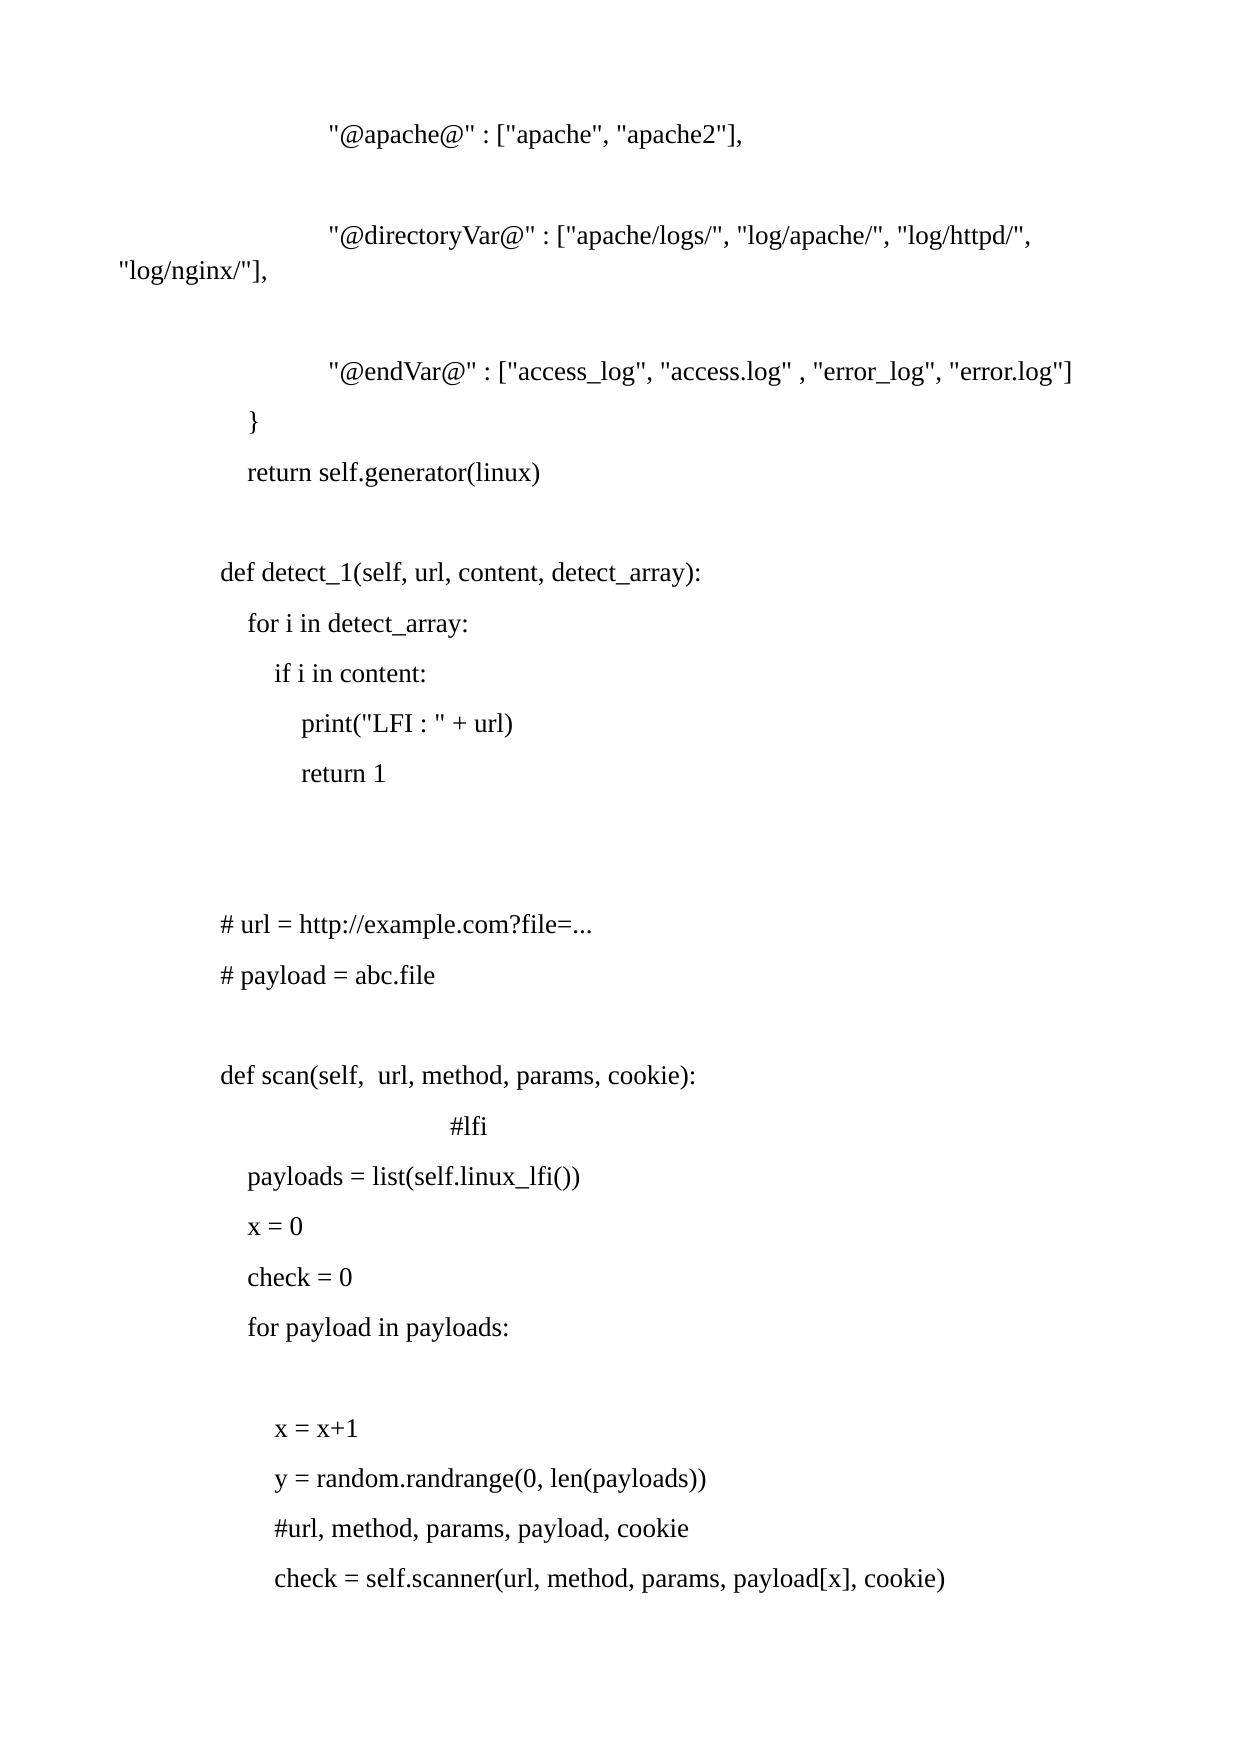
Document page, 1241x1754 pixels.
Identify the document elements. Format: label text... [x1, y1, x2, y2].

text return 1 [118, 758, 1122, 789]
text return self.generator(linux) [118, 456, 1122, 487]
text check = 0 [118, 1261, 1122, 1292]
text check = self.scanner(url, method, params, payload[x], cookie) [118, 1563, 1122, 1594]
text payloads = list(self.linux_lfi()) [118, 1160, 1122, 1191]
text for i in detect_array: [118, 607, 1122, 638]
text # payload = abc.file [118, 959, 1122, 990]
text "@apache@" : ["apache", "apache2"], [118, 118, 1122, 149]
text if i in content: [118, 657, 1122, 688]
text } [118, 405, 1122, 437]
text y = random.randrange(0, len(payloads)) [118, 1462, 1122, 1493]
text def detect_1(self, url, content, detect_array): [118, 556, 1122, 587]
text #url, method, params, payload, cookie [118, 1512, 1122, 1543]
text x = 0 [118, 1210, 1122, 1242]
text # url = http://example.com?file=... [118, 908, 1122, 940]
text print("LFI : " + url) [118, 707, 1122, 738]
text #lfi [118, 1110, 1122, 1141]
text "@endVar@" : ["access_log", "access.log" , "error_log", "error.log"] [118, 355, 1122, 386]
text def scan(self, url, method, params, cookie): [118, 1059, 1122, 1091]
text x = x+1 [118, 1412, 1122, 1443]
text "@directoryVar@" : ["apache/logs/", "log/apache/", "log/httpd/", "log/nginx/"], [118, 219, 1122, 286]
text for payload in payloads: [118, 1311, 1122, 1342]
